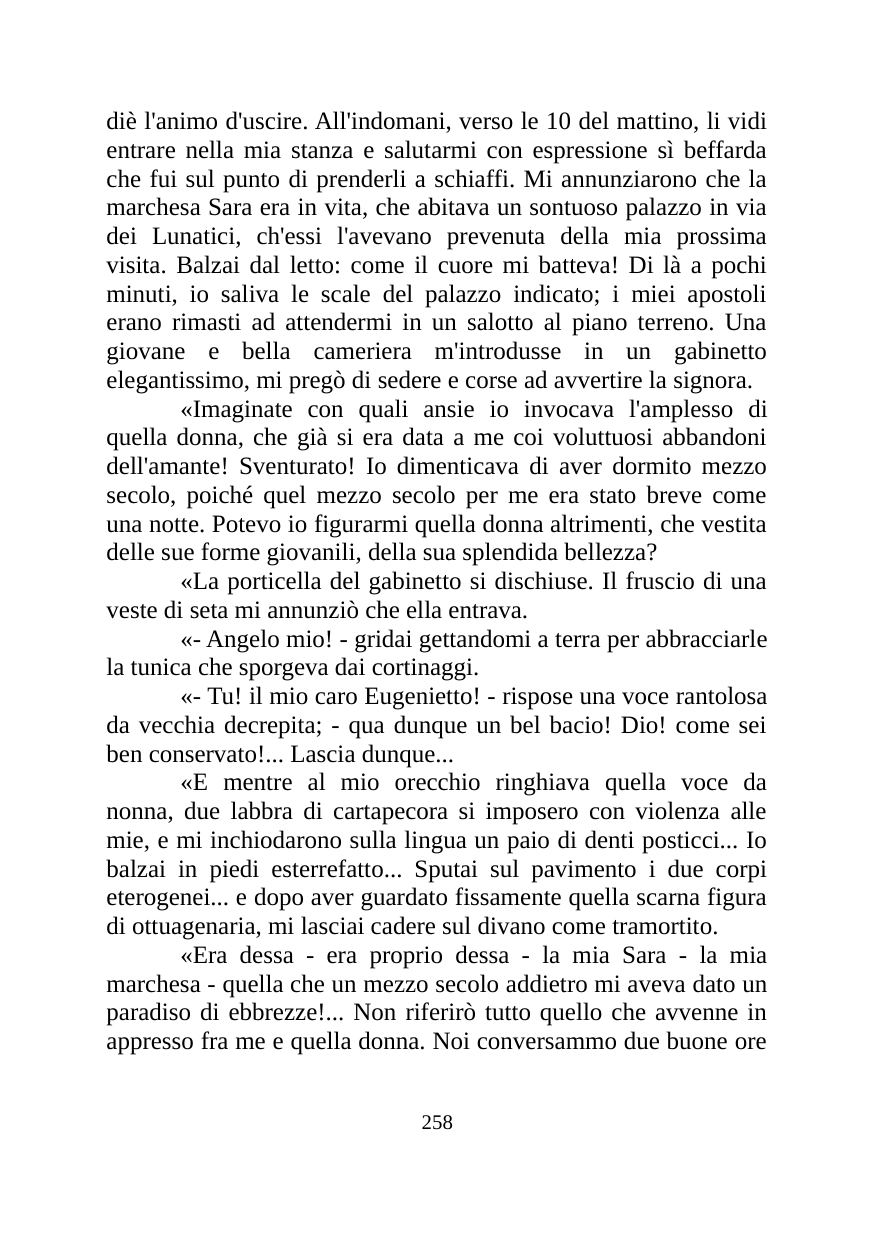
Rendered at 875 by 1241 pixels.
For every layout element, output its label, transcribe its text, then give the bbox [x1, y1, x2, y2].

text «E mentre al mio orecchio ringhiava quella voce da nonna, due labbra di cartapecora si imposero con violenza alle mie, e mi inchiodarono sulla lingua un paio di denti posticci... Io balzai in piedi esterrefatto... Sputai sul pavimento i due corpi eterogenei... e dopo aver guardato fissamente quella scarna figura di ottuagenaria, mi lasciai cadere sul divano come tramortito. [106, 767, 768, 940]
text «- Angelo mio! - gridai gettandomi a terra per abbracciarle la tunica che sporgeva dai cortinaggi. [106, 624, 768, 681]
text «Era dessa - era proprio dessa - la mia Sara - la mia marchesa - quella che un mezzo secolo addietro mi aveva dato un paradiso di ebbrezze!... Non riferirò tutto quello che avvenne in appresso fra me e quella donna. Noi conversammo due buone ore [106, 940, 768, 1055]
text «La porticella del gabinetto si dischiuse. Il fruscio di una veste di seta mi annunziò che ella entrava. [106, 566, 768, 624]
text «- Tu! il mio caro Eugenietto! - rispose una voce rantolosa da vecchia decrepita; - qua dunque un bel bacio! Dio! come sei ben conservato!... Lascia dunque... [106, 681, 768, 767]
text «Imaginate con quali ansie io invocava l'amplesso di quella donna, che già si era data a me coi voluttuosi abbandoni dell'amante! Sventurato! Io dimenticava di aver dormito mezzo secolo, poiché quel mezzo secolo per me era stato breve come una notte. Potevo io figurarmi quella donna altrimenti, che vestita delle sue forme giovanili, della sua splendida bellezza? [106, 394, 768, 566]
text diè l'animo d'uscire. All'indomani, verso le 10 del mattino, li vidi entrare nella mia stanza e salutarmi con espressione sì beffarda che fui sul punto di prenderli a schiaffi. Mi annunziarono che la marchesa Sara era in vita, che abitava un sontuoso palazzo in via dei Lunatici, ch'essi l'avevano prevenuta della mia prossima visita. Balzai dal letto: come il cuore mi batteva! Di là a pochi minuti, io saliva le scale del palazzo indicato; i miei apostoli erano rimasti ad attendermi in un salotto al piano terreno. Una giovane e bella cameriera m'introdusse in un gabinetto elegantissimo, mi pregò di sedere e corse ad avvertire la signora. [106, 106, 768, 394]
